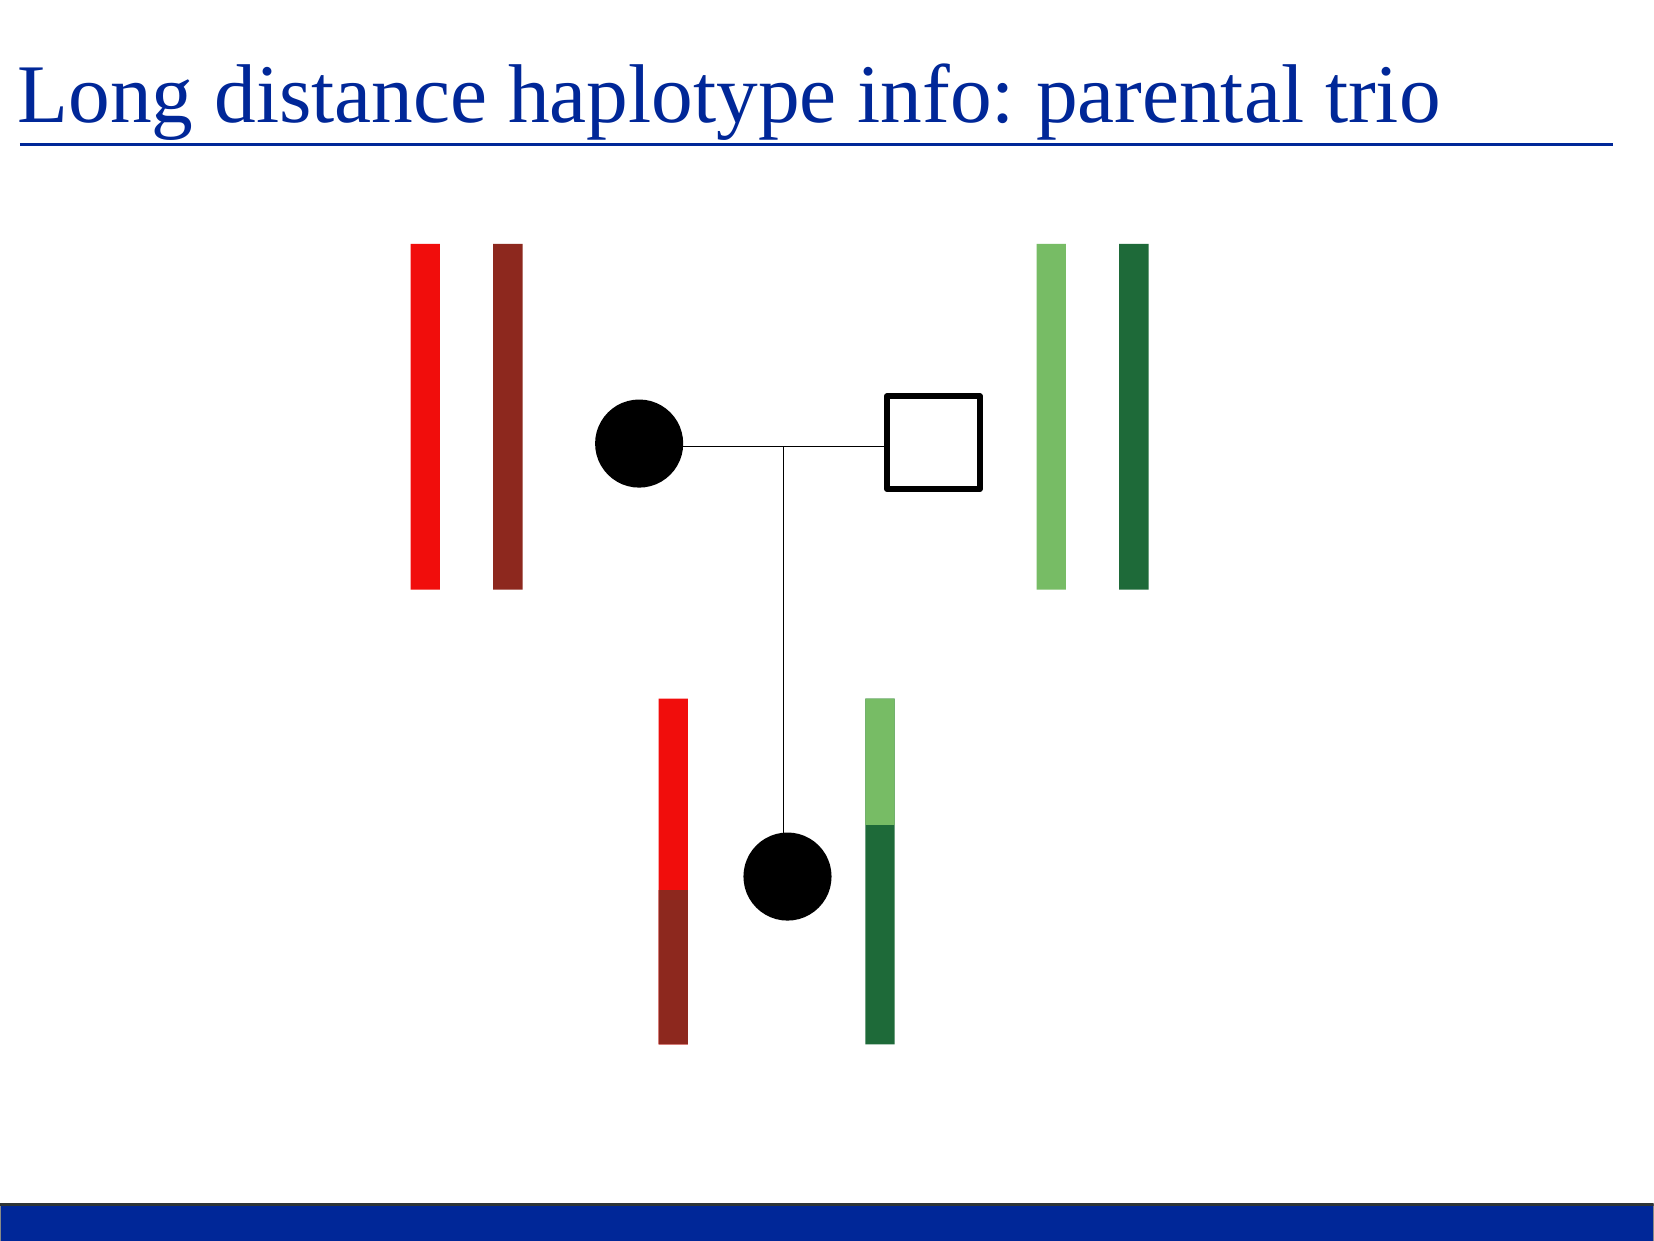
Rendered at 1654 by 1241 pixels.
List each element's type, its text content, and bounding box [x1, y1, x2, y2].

text_box [865, 698, 895, 1045]
text_box [410, 243, 440, 590]
text_box [1119, 243, 1149, 590]
text_box [493, 243, 523, 590]
title Long distance haplotype info: parental trio [17, 0, 1589, 198]
text_box [886, 396, 980, 490]
text_box [743, 832, 832, 921]
text_box [595, 399, 684, 488]
text_box [1036, 243, 1066, 590]
text_box [658, 698, 688, 1045]
